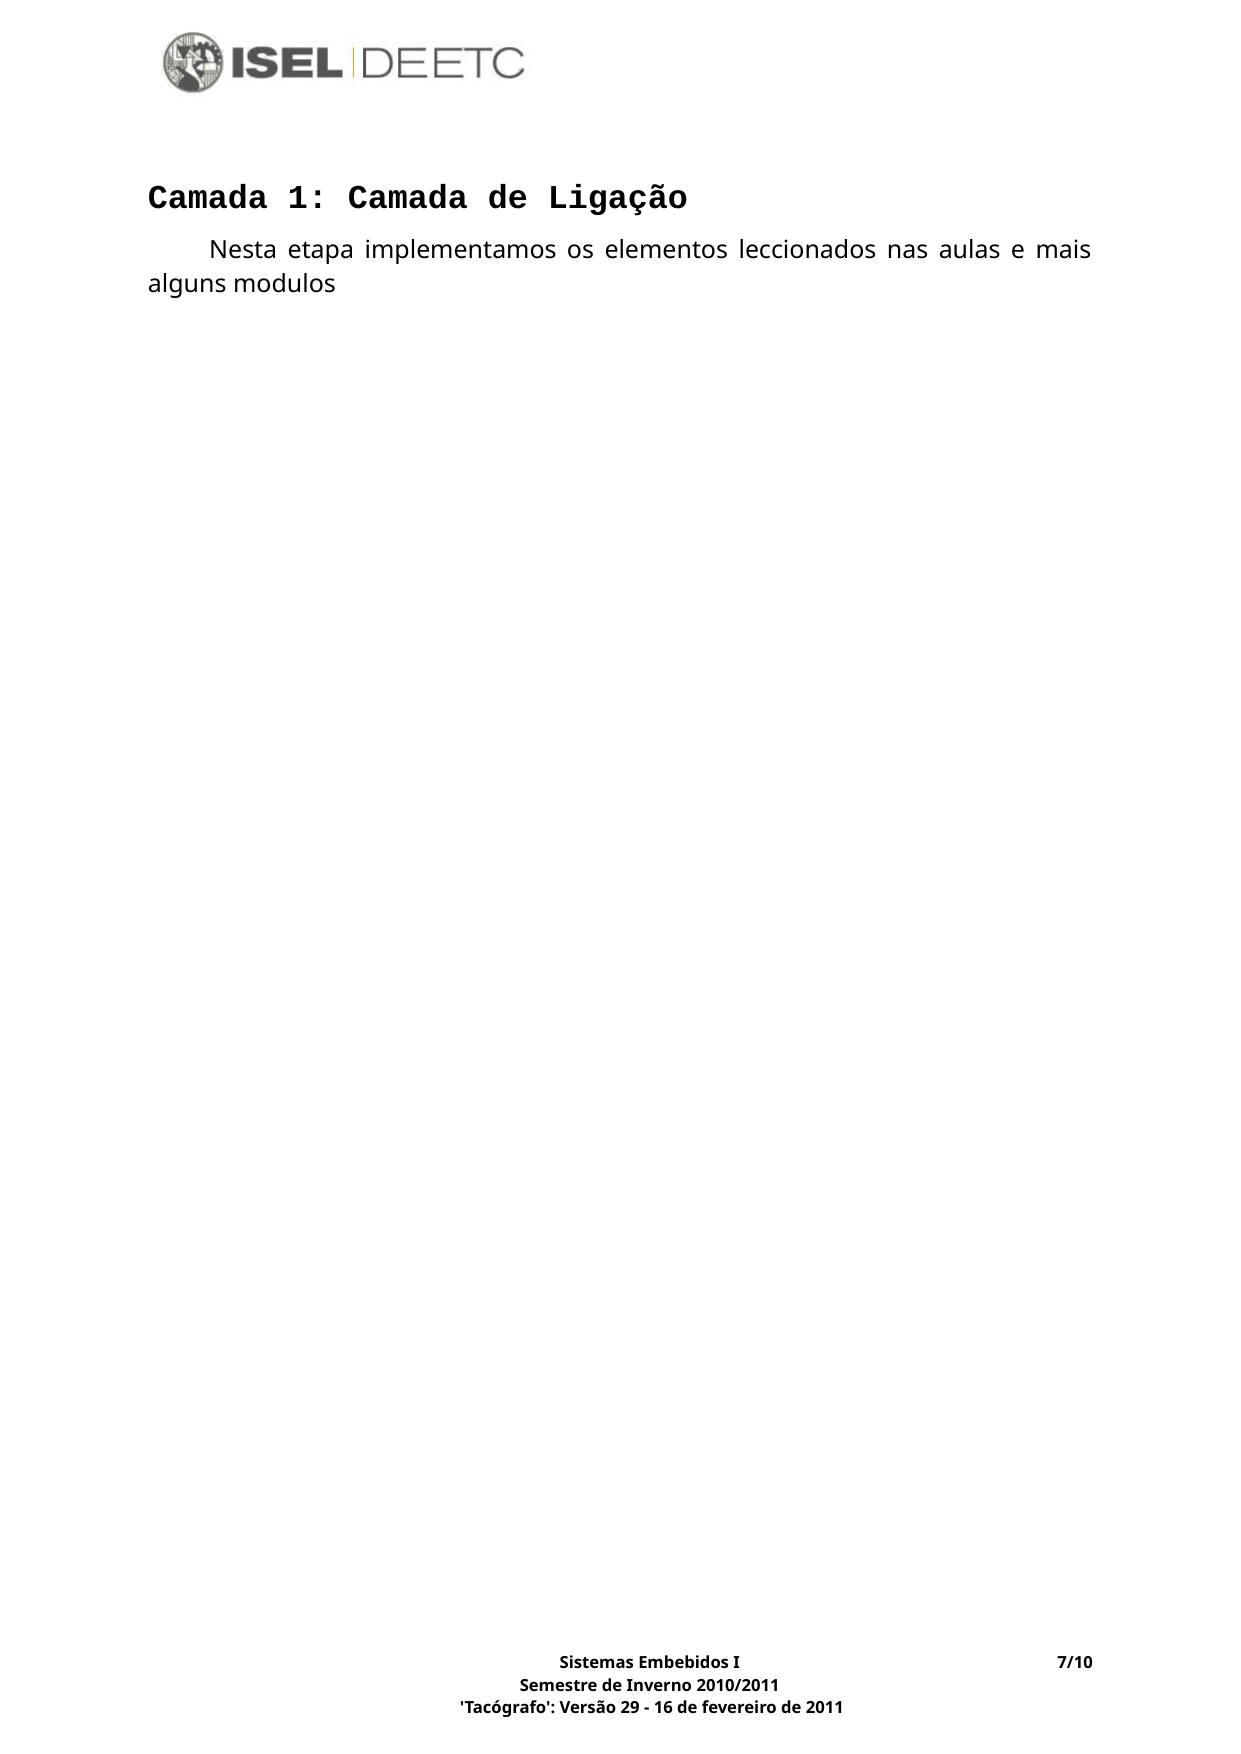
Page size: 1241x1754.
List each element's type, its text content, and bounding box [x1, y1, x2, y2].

subtitle Camada 1: Camada de Ligação [148, 181, 1093, 219]
text Nesta etapa implementamos os elementos leccionados nas aulas e mais alguns modulos [148, 232, 1093, 300]
picture [153, 17, 555, 118]
